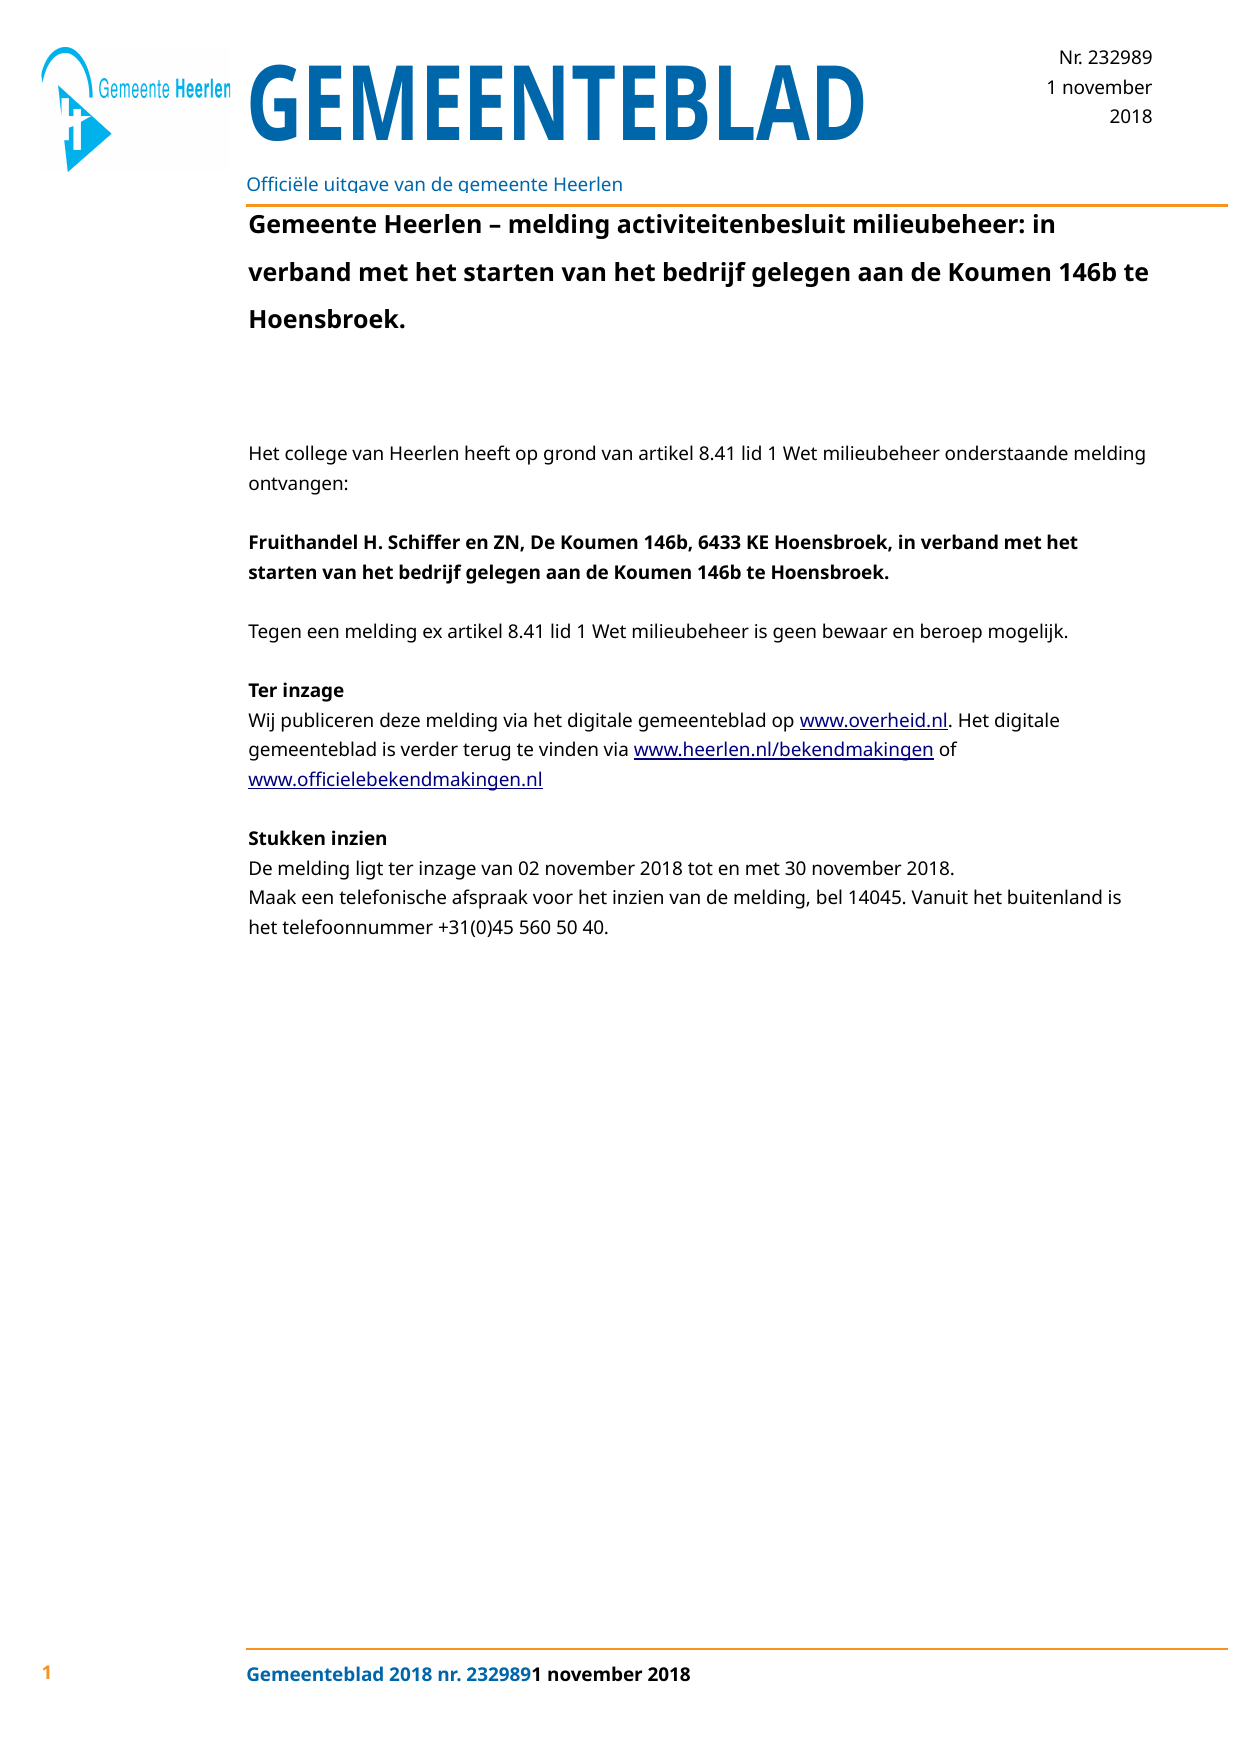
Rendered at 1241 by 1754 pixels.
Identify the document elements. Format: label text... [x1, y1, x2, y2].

picture [41, 47, 58, 70]
text Wij publiceren deze melding via het digitale gemeenteblad op www.overheid.nl. Het digitale gemeenteblad is verder terug te vinden via www.heerlen.nl/bekendmakingen of www.officielebekendmakingen.nl [248, 707, 1152, 792]
picture [41, 47, 231, 172]
text Maak een telefonische afspraak voor het inzien van de melding, bel 14045. Vanuit het buitenland is het telefoonnummer +31(0)45 560 50 40. [248, 884, 1152, 939]
text Fruithandel H. Schiffer en ZN, De Koumen 146b, 6433 KE Hoensbroek, in verband met het starten van het bedrijf gelegen aan de Koumen 146b te Hoensbroek. [248, 529, 1152, 584]
text Het college van Heerlen heeft op grond van artikel 8.41 lid 1 Wet milieubeheer onderstaande melding ontvangen: [248, 441, 1152, 496]
text Tegen een melding ex artikel 8.41 lid 1 Wet milieubeheer is geen bewaar en beroep mogelijk. [248, 618, 1152, 644]
text De melding ligt ter inzage van 02 november 2018 tot en met 30 november 2018. [248, 855, 1152, 880]
text Stukken inzien [248, 825, 1152, 851]
text Ter inzage [248, 677, 1152, 703]
text Gemeente Heerlen – melding activiteitenbesluit milieubeheer: in verband met het starten van het bedrijf gelegen aan de Koumen 146b te Hoensbroek. [248, 207, 1152, 336]
